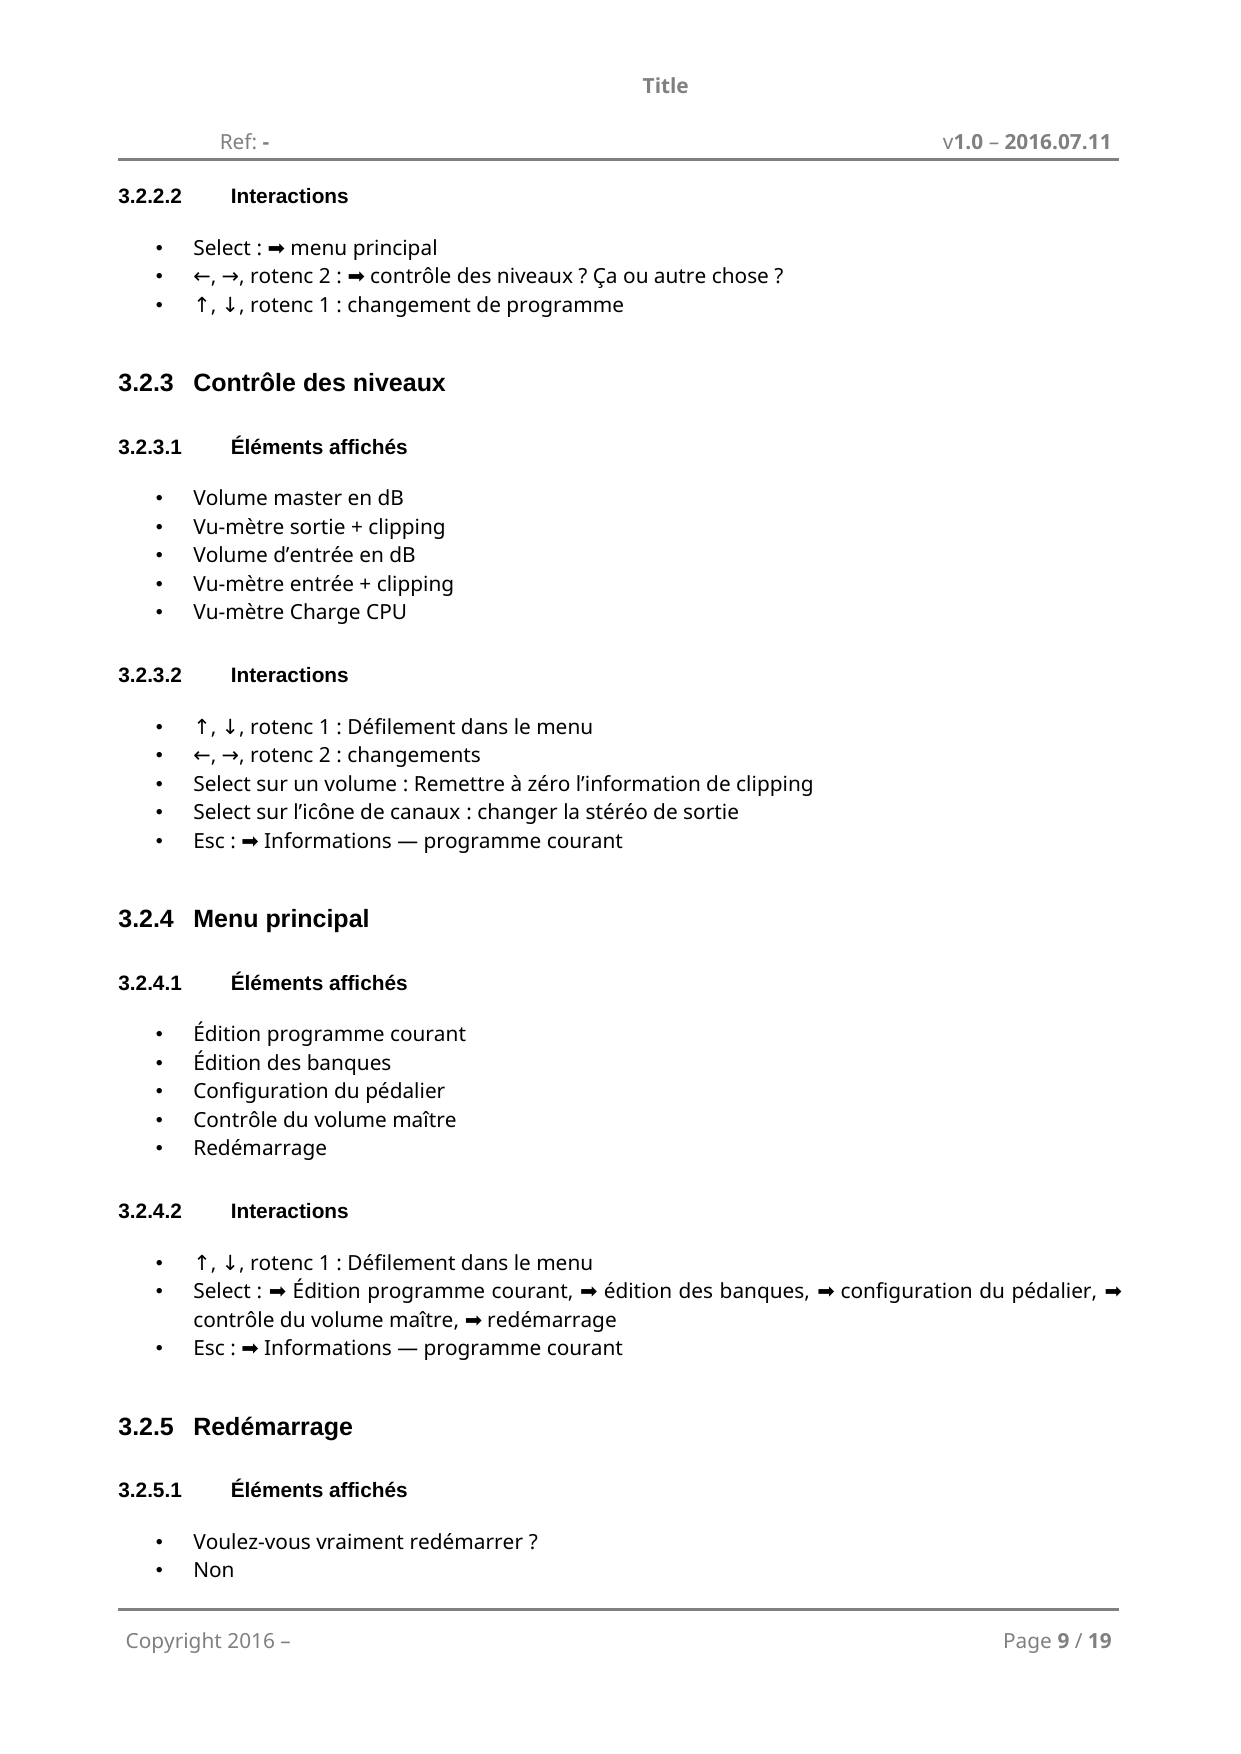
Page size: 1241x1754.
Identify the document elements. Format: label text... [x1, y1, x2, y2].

subtitle Éléments affichés [118, 434, 1122, 458]
subtitle Menu principal [118, 904, 1122, 933]
list Édition des banques [156, 1048, 1122, 1076]
subtitle Contrôle des niveaux [118, 368, 1122, 397]
subtitle Redémarrage [118, 1412, 1122, 1441]
subtitle Interactions [118, 184, 1122, 208]
subtitle Éléments affichés [118, 1478, 1122, 1502]
subtitle Interactions [118, 1199, 1122, 1223]
list ←, →, rotenc 2 : ➡ contrôle des niveaux ? Ça ou autre chose ? [156, 261, 1122, 290]
list Vu-mètre sortie + clipping [156, 512, 1122, 540]
list Contrôle du volume maître [156, 1105, 1122, 1133]
subtitle Interactions [118, 663, 1122, 687]
list Volume d’entrée en dB [156, 540, 1122, 569]
list Redémarrage [156, 1133, 1122, 1162]
list ↑, ↓, rotenc 1 : Défilement dans le menu [156, 712, 1122, 741]
list Select sur un volume : Remettre à zéro l’information de clipping [156, 769, 1122, 797]
list Select : ➡ menu principal [156, 233, 1122, 261]
list Vu-mètre entrée + clipping [156, 569, 1122, 597]
list Configuration du pédalier [156, 1076, 1122, 1105]
list ↑, ↓, rotenc 1 : changement de programme [156, 290, 1122, 318]
list ←, →, rotenc 2 : changements [156, 741, 1122, 769]
list Volume master en dB [156, 483, 1122, 512]
list Esc : ➡ Informations — programme courant [156, 1333, 1122, 1362]
list Édition programme courant [156, 1019, 1122, 1048]
list Voulez-vous vraiment redémarrer ? [156, 1527, 1122, 1556]
list Non [156, 1556, 1122, 1584]
list ↑, ↓, rotenc 1 : Défilement dans le menu [156, 1248, 1122, 1277]
list Vu-mètre Charge CPU [156, 597, 1122, 626]
list Esc : ➡ Informations — programme courant [156, 826, 1122, 854]
list Select : ➡ Édition programme courant, ➡ édition des banques, ➡ configuration du pédalier, ➡ contrôle du volume maître, ➡ redémarrage [156, 1277, 1122, 1333]
subtitle Éléments affichés [118, 971, 1122, 994]
list Select sur l’icône de canaux : changer la stéréo de sortie [156, 797, 1122, 826]
